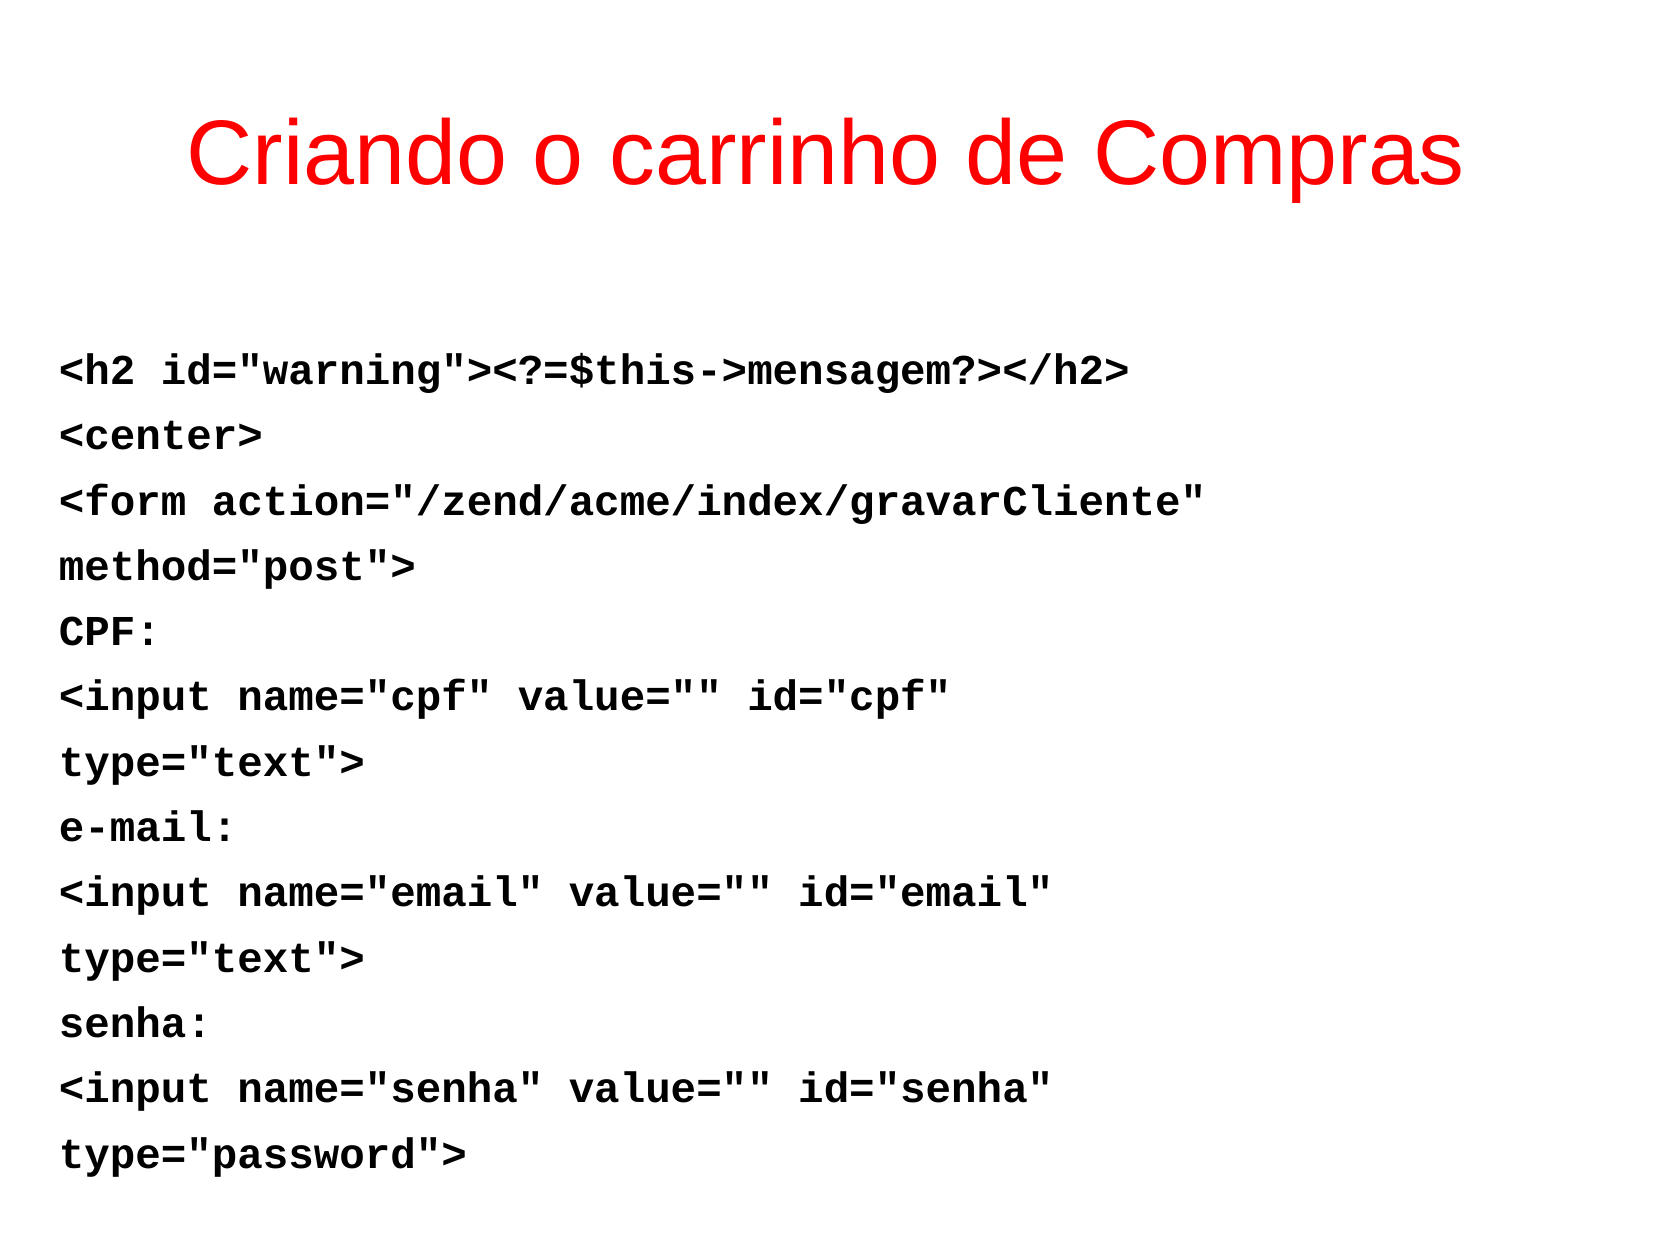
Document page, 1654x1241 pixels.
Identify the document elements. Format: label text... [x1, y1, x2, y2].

title Criando o carrinho de Compras [82, 49, 1571, 257]
list <h2 id="warning"><?=$this->mensagem?></h2> <center> <form action="/zend/acme/index/gravarCliente" method="post"> CPF: <input name="cpf" value="" id="cpf" type="text"> e-mail: <input name="email" value="" id="email" type="text"> senha: <input name="senha" value="" id="senha" type="password"> [59, 283, 1607, 1182]
